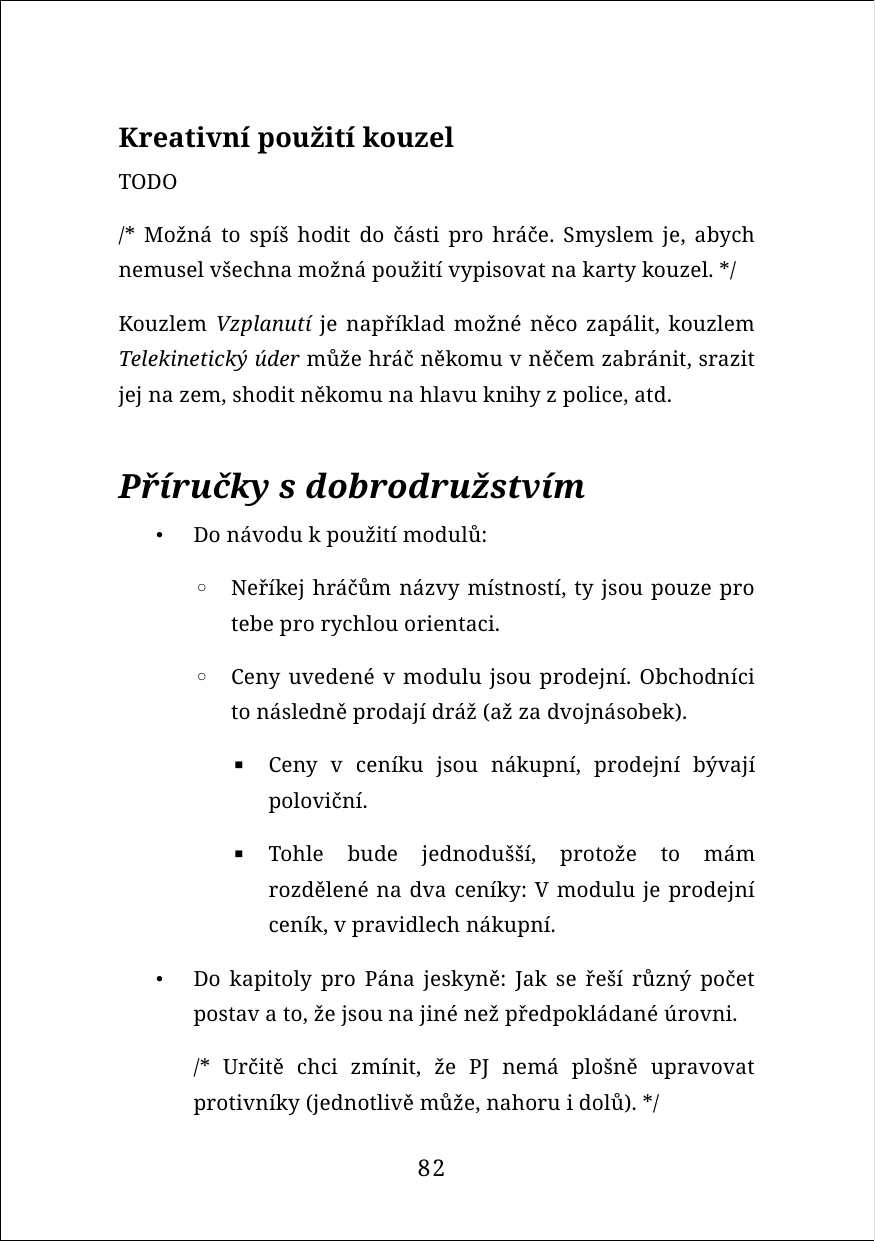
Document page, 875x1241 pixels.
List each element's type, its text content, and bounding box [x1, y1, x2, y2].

text /* Možná to spíš hodit do části pro hráče. Smyslem je, abych nemusel všechna možná použití vypisovat na karty kouzel. */ [118, 220, 756, 284]
list Tohle bude jednodušší, protože to mám rozdělené na dva ceníky: V modulu je prodejní ceník, v pravidlech nákupní. [231, 839, 756, 939]
list Neříkej hráčům názvy místností, ty jsou pouze pro tebe pro rychlou orientaci. [193, 573, 756, 637]
list /* Určitě chci zmínit, že PJ nemá plošně upravovat protivníky (jednotlivě může, nahoru i dolů). */ [156, 1052, 756, 1116]
list Ceny v ceníku jsou nákupní, prodejní bývají poloviční. [231, 751, 756, 814]
text TODO [118, 167, 756, 195]
text Kouzlem Vzplanutí je například možné něco zapálit, kouzlem Telekinetický úder může hráč někomu v něčem zabránit, srazit jej na zem, shodit někomu na hlavu knihy z police, atd. [118, 309, 756, 408]
list Do návodu k použití modulů: [156, 520, 756, 548]
subtitle Kreativní použití kouzel [118, 118, 756, 155]
list Ceny uvedené v modulu jsou prodejní. Obchodníci to následně prodají dráž (až za dvojnásobek). [193, 662, 756, 726]
list Do kapitoly pro Pána jeskyně: Jak se řeší různý počet postav a to, že jsou na jiné než předpokládané úrovni. [156, 964, 756, 1028]
subtitle Příručky s dobrodružstvím [118, 463, 756, 508]
